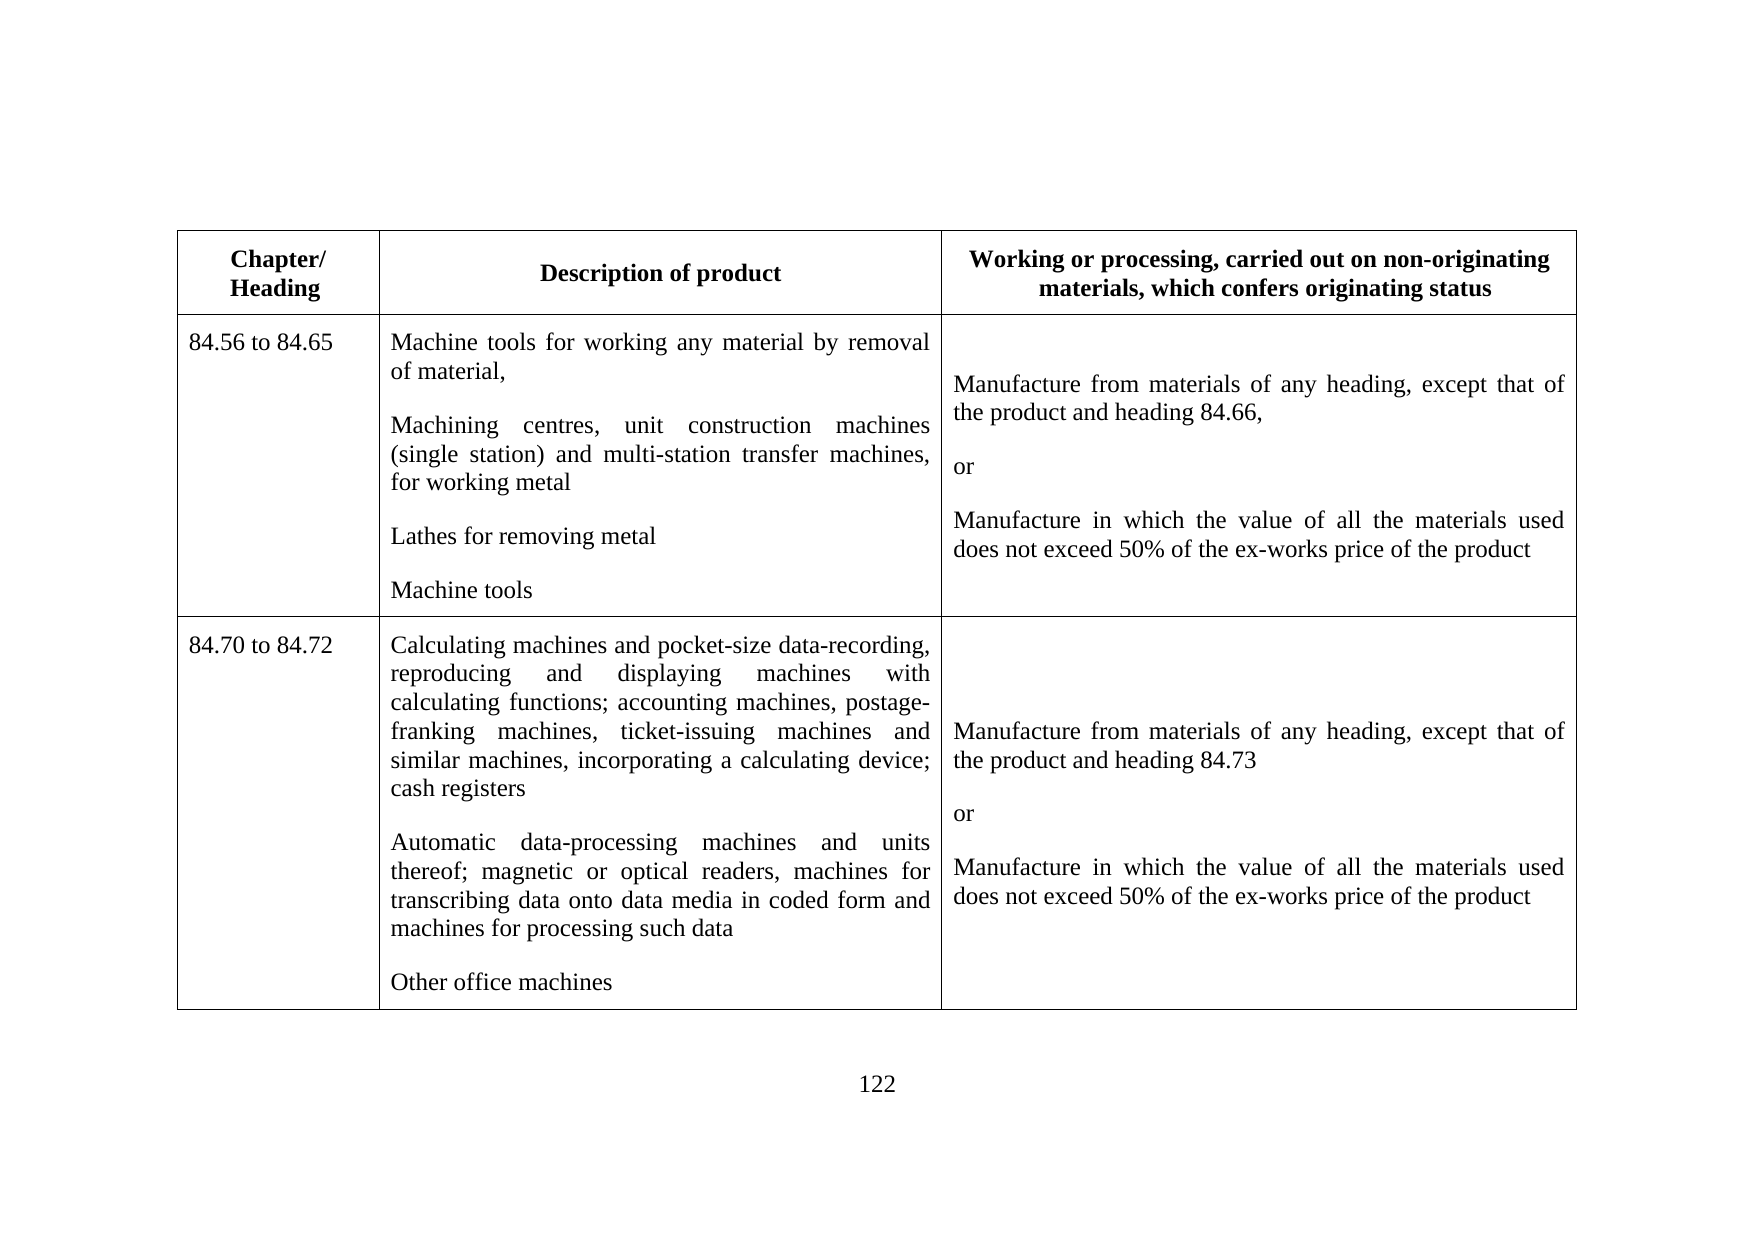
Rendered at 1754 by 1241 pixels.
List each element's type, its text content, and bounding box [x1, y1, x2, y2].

table_cell Calculating machines and pocket-size data-recording, reproducing and displaying machines with calculating functions; accounting machines, postage-franking machines, ticket-issuing machines and similar machines, incorporating a calculating device; cash registers Automatic data-processing machines and units thereof; magnetic or optical readers, machines for transcribing data onto data media in coded form and machines for processing such data Other office machines [380, 617, 941, 1008]
table_cell Machine tools for working any material by removal of material, Machining centres, unit construction machines (single station) and multi-station transfer machines, for working metal Lathes for removing metal Machine tools [380, 315, 941, 616]
table_cell 84.56 to 84.65 [178, 315, 379, 616]
table_header Working or processing, carried out on non-originating materials, which confers originating status [942, 231, 1576, 314]
table_cell Manufacture from materials of any heading, except that of the product and heading 84.66, or Manufacture in which the value of all the materials used does not exceed 50% of the ex-works price of the product [942, 315, 1576, 616]
table_cell Manufacture from materials of any heading, except that of the product and heading 84.73 or Manufacture in which the value of all the materials used does not exceed 50% of the ex-works price of the product [942, 617, 1576, 1008]
table_cell 84.70 to 84.72 [178, 617, 379, 1008]
table_header Chapter/ Heading [178, 231, 379, 314]
table_header Description of product [380, 231, 941, 314]
